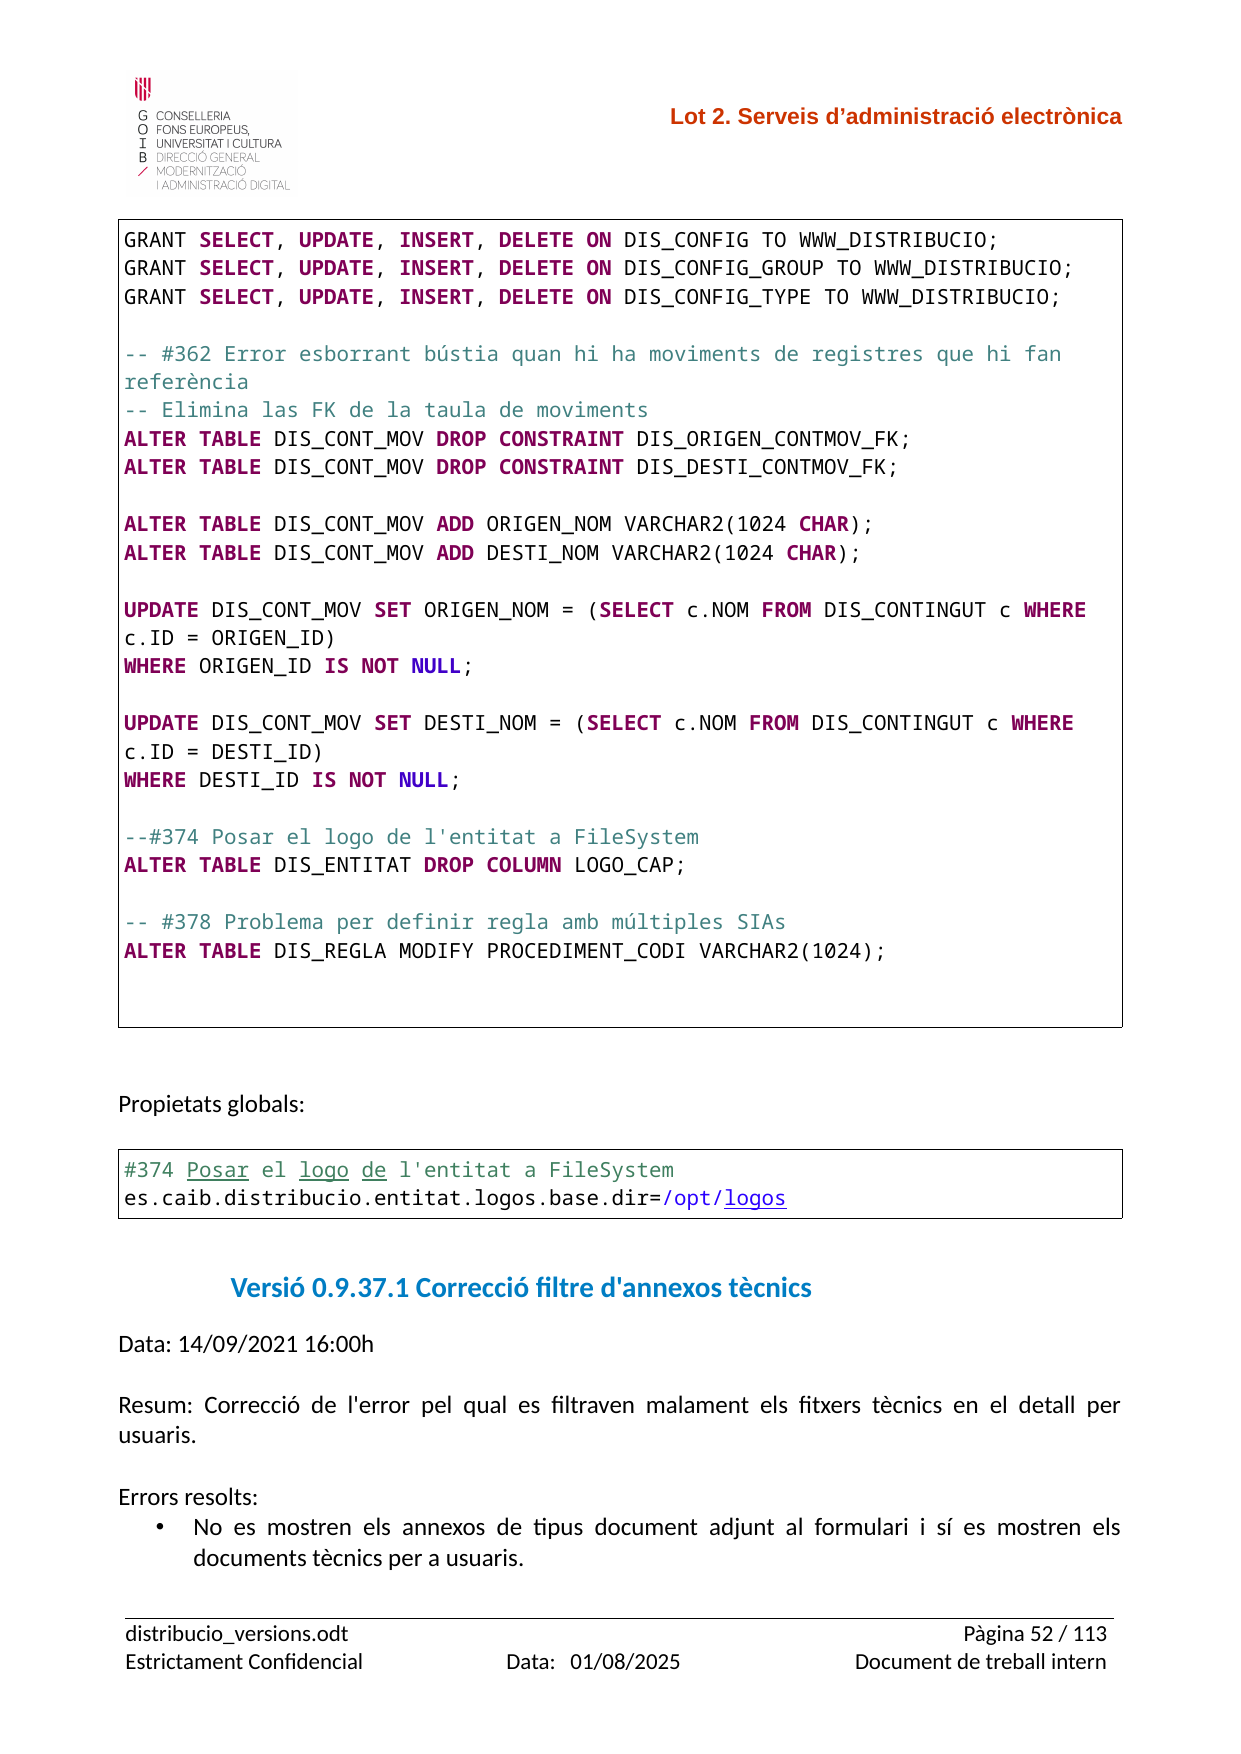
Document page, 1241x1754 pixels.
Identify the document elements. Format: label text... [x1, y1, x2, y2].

table_header GRANT SELECT, UPDATE, INSERT, DELETE ON DIS_CONFIG TO WWW_DISTRIBUCIO; GRANT SELECT, UPDATE, INSERT, DELETE ON DIS_CONFIG_GROUP TO WWW_DISTRIBUCIO; GRANT SELECT, UPDATE, INSERT, DELETE ON DIS_CONFIG_TYPE TO WWW_DISTRIBUCIO; -- #362 Error esborrant bústia quan hi ha moviments de registres que hi fan referència -- Elimina las FK de la taula de moviments ALTER TABLE DIS_CONT_MOV DROP CONSTRAINT DIS_ORIGEN_CONTMOV_FK; ALTER TABLE DIS_CONT_MOV DROP CONSTRAINT DIS_DESTI_CONTMOV_FK; ALTER TABLE DIS_CONT_MOV ADD ORIGEN_NOM VARCHAR2(1024 CHAR); ALTER TABLE DIS_CONT_MOV ADD DESTI_NOM VARCHAR2(1024 CHAR); UPDATE DIS_CONT_MOV SET ORIGEN_NOM = (SELECT c.NOM FROM DIS_CONTINGUT c WHERE c.ID = ORIGEN_ID) WHERE ORIGEN_ID IS NOT NULL; UPDATE DIS_CONT_MOV SET DESTI_NOM = (SELECT c.NOM FROM DIS_CONTINGUT c WHERE c.ID = DESTI_ID) WHERE DESTI_ID IS NOT NULL; --#374 Posar el logo de l'entitat a FileSystem ALTER TABLE DIS_ENTITAT DROP COLUMN LOGO_CAP; -- #378 Problema per definir regla amb múltiples SIAs ALTER TABLE DIS_REGLA MODIFY PROCEDIMENT_CODI VARCHAR2(1024); [119, 220, 1122, 1027]
subtitle Versió 0.9.37.1 Correcció filtre d'annexos tècnics [153, 1269, 1122, 1304]
list No es mostren els annexos de tipus document adjunt al formulari i sí es mostren els documents tècnics per a usuaris. [156, 1511, 1122, 1572]
text Errors resolts: [118, 1481, 1122, 1511]
picture [126, 70, 299, 197]
table_header #374 Posar el logo de l'entitat a FileSystem es.caib.distribucio.entitat.logos.base.dir=/opt/logos [119, 1150, 1122, 1218]
text Data: 14/09/2021 16:00h [118, 1328, 1122, 1359]
text Propietats globals: [118, 1088, 1122, 1119]
text Resum: Correcció de l'error pel qual es filtraven malament els fitxers tècnics en el detall per usuaris. [118, 1389, 1122, 1450]
